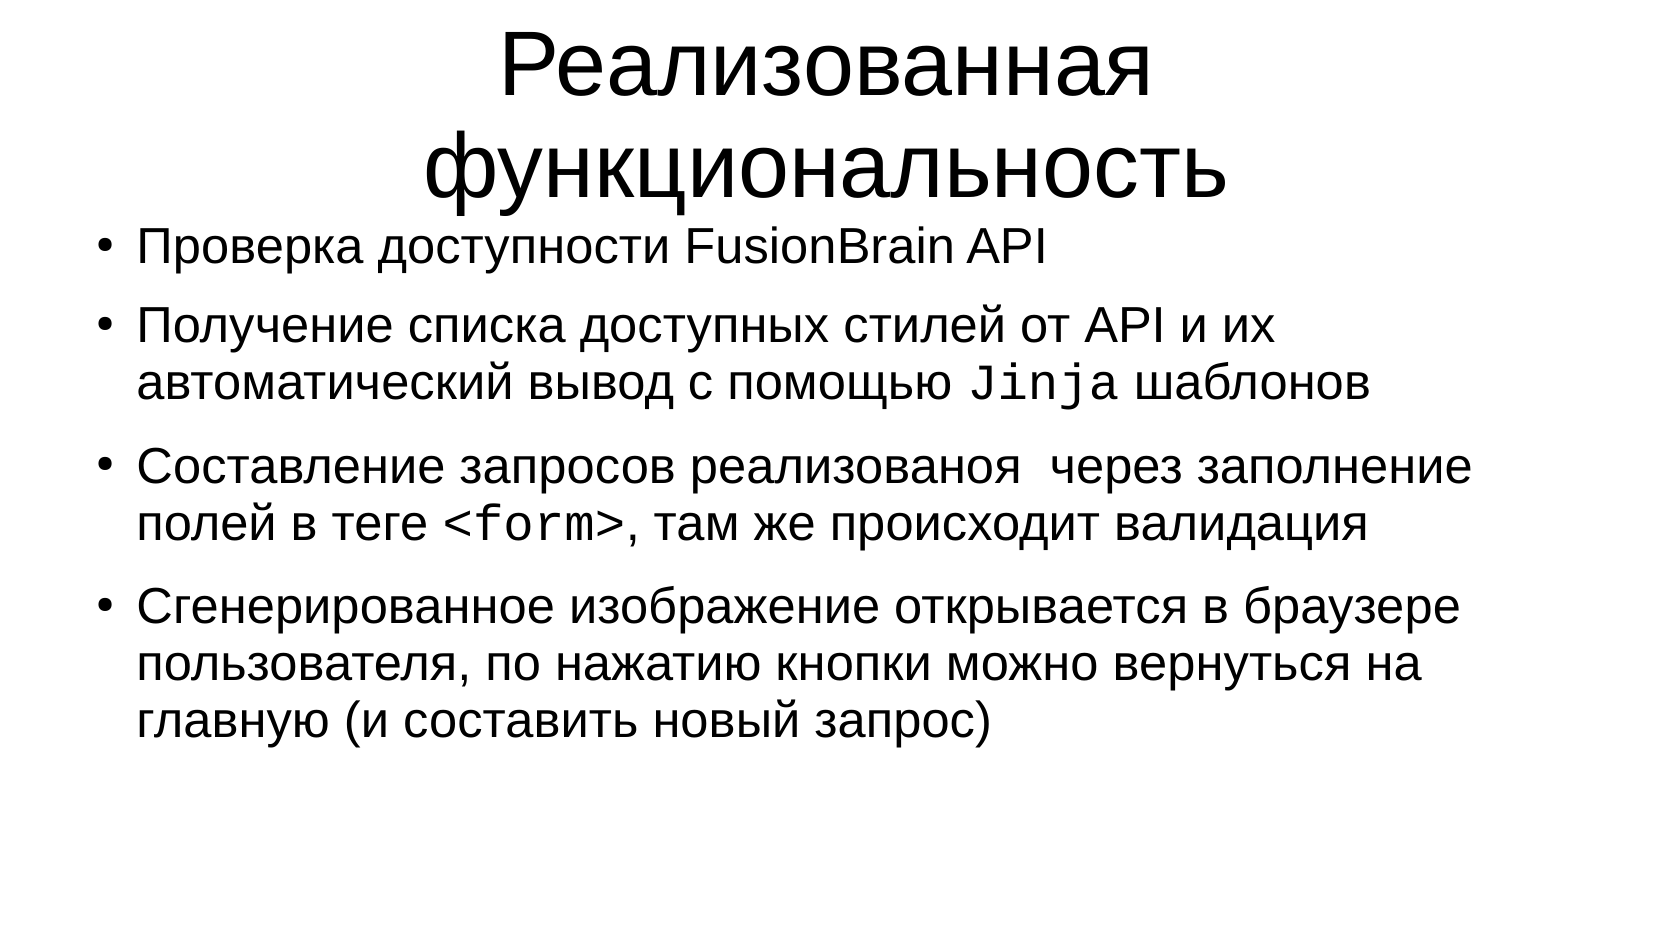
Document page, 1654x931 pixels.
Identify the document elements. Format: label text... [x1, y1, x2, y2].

list Проверка доступности FusionBrain API Получение списка доступных стилей от API и их автоматический вывод с помощью Jinja шаблонов Составление запросов реализованоя через заполнение полей в теге <form>, там же происходит валидация Сгенерированное изображение открывается в браузере пользователя, по нажатию кнопки можно вернуться на главную (и составить новый запрос) [82, 217, 1571, 758]
title Реализованная функциональность [82, 12, 1571, 217]
